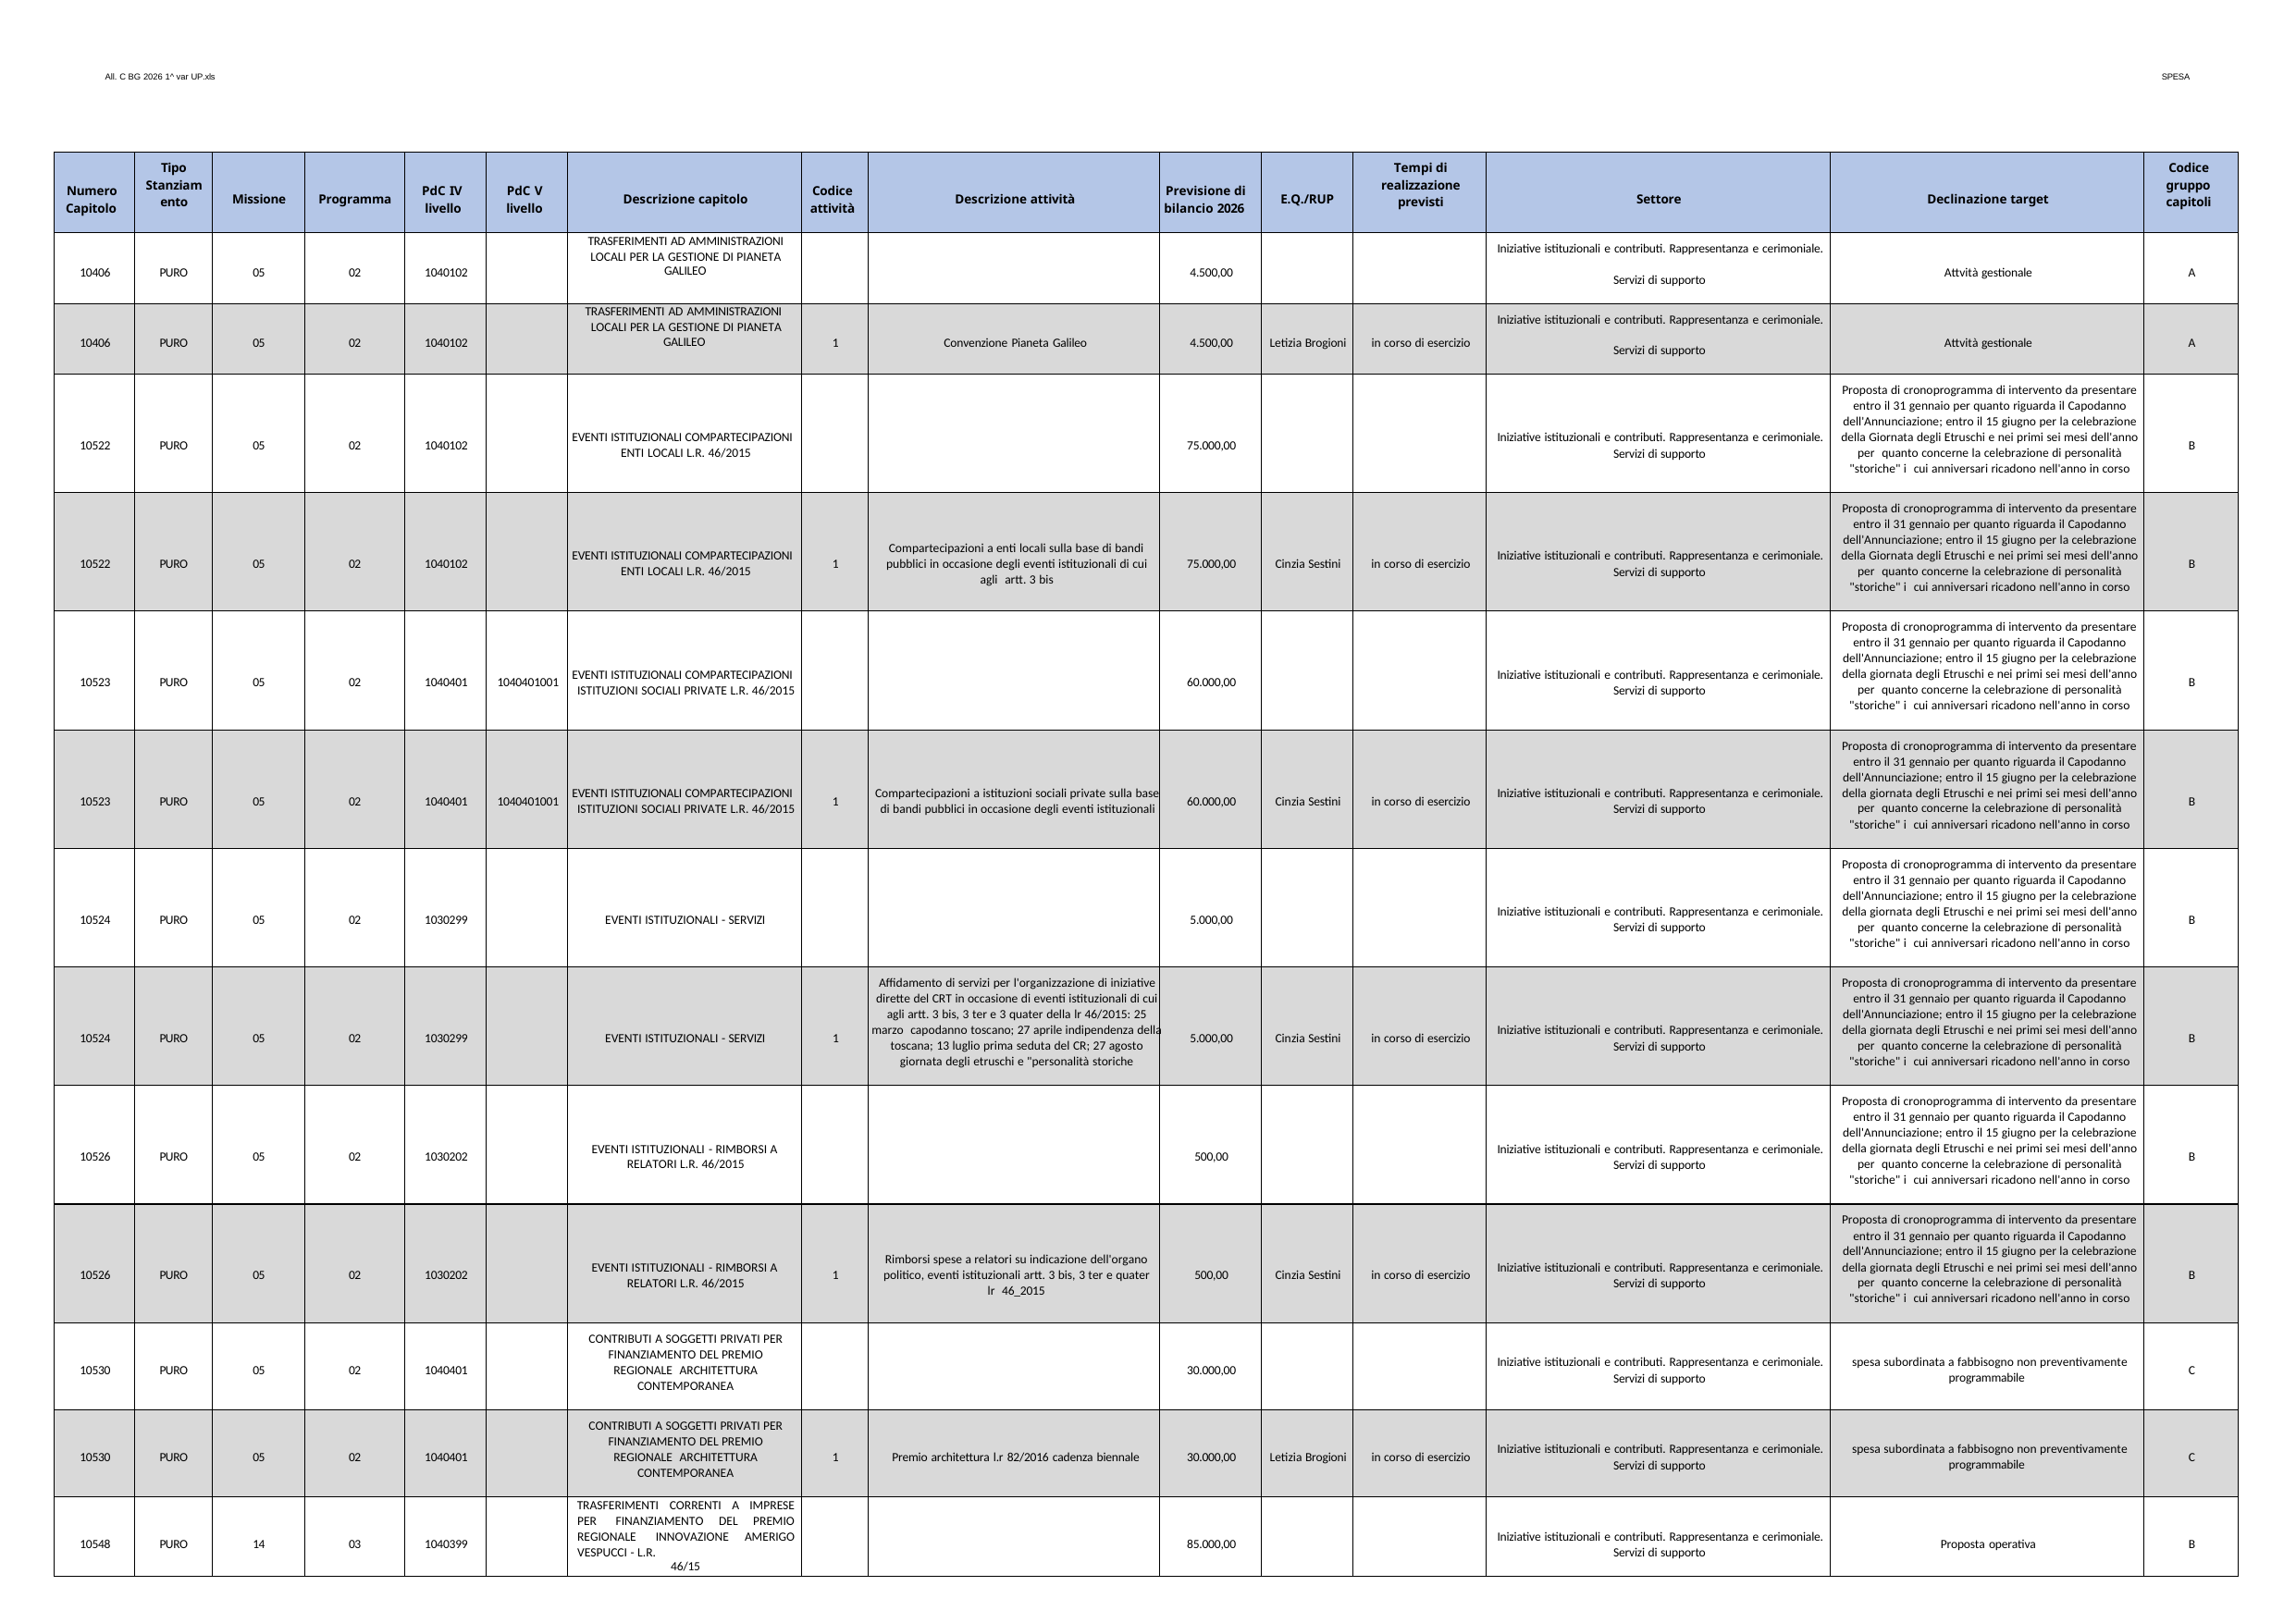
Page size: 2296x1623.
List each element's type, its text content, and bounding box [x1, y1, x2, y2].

table_cell CONTRIBUTI A SOGGETTI PRIVATI PER FINANZIAMENTO DEL PREMIO REGIONALE ARCHITETTURA CONTEMPORANEA [568, 1323, 801, 1409]
table_cell [487, 1410, 567, 1496]
table_cell 05 [213, 304, 304, 374]
table_cell 1 [802, 731, 868, 848]
table_cell Proposta operativa [1831, 1497, 2143, 1575]
table_cell EVENTI ISTITUZIONALI COMPARTECIPAZIONI ENTI LOCALI L.R. 46/2015 [568, 375, 801, 492]
table_cell 10524 [55, 849, 134, 966]
table_cell 02 [305, 375, 404, 492]
table_cell C [2144, 1410, 2238, 1496]
table_cell Letizia Brogioni [1262, 304, 1352, 374]
table_cell Compartecipazioni a istituzioni sociali private sulla base di bandi pubblici in occasione degli eventi istituzionali [869, 731, 1159, 848]
table_cell [869, 375, 1159, 492]
table_cell 60.000,00 [1160, 611, 1261, 729]
table_header Descrizione capitolo [568, 153, 801, 232]
table_cell 02 [305, 1410, 404, 1496]
table_cell TRASFERIMENTI AD AMMINISTRAZIONI LOCALI PER LA GESTIONE DI PIANETA GALILEO [568, 304, 801, 374]
table_cell TRASFERIMENTI CORRENTI A IMPRESE PER FINANZIAMENTO DEL PREMIO REGIONALE INNOVAZIONE AMERIGO VESPUCCI - L.R. 46/15 [568, 1497, 801, 1575]
table_cell [487, 1323, 567, 1409]
table_cell 10548 [55, 1497, 134, 1575]
table_cell [487, 1497, 567, 1575]
table_cell 1040401 [405, 611, 486, 729]
table_header Programma [305, 153, 404, 232]
table_cell [1262, 1323, 1352, 1409]
table_header Descrizione attività [869, 153, 1159, 232]
table_cell [802, 1086, 868, 1203]
table_cell 1040401001 [487, 731, 567, 848]
table_cell Proposta di cronoprogramma di intervento da presentare entro il 31 gennaio per quanto riguarda il Capodanno dell'Annunciazione; entro il 15 giugno per la celebrazione della giornata degli Etruschi e nei primi sei mesi dell'anno per quanto concerne la celebrazione di personalità "storiche" i cui anniversari ricadono nell'anno in corso [1831, 1086, 2143, 1203]
table_cell PURO [135, 233, 212, 302]
table_cell 02 [305, 611, 404, 729]
table_cell 10406 [55, 304, 134, 374]
table_cell 1030202 [405, 1086, 486, 1203]
table_cell 75.000,00 [1160, 493, 1261, 610]
table_cell 05 [213, 233, 304, 302]
table_cell PURO [135, 1410, 212, 1496]
table_cell 10526 [55, 1086, 134, 1203]
table_cell 1040102 [405, 304, 486, 374]
table_cell 1040102 [405, 375, 486, 492]
table_cell B [2144, 1086, 2238, 1203]
table_cell [1353, 611, 1486, 729]
table_cell PURO [135, 493, 212, 610]
table_cell 05 [213, 375, 304, 492]
table_cell Attvità gestionale [1831, 233, 2143, 302]
table_cell C [2144, 1323, 2238, 1409]
table_cell Attvità gestionale [1831, 304, 2143, 374]
table_cell EVENTI ISTITUZIONALI - RIMBORSI A RELATORI L.R. 46/2015 [568, 1086, 801, 1203]
table_cell B [2144, 731, 2238, 848]
table_cell [1353, 375, 1486, 492]
table_cell 10523 [55, 731, 134, 848]
table_cell 85.000,00 [1160, 1497, 1261, 1575]
table_cell 1040399 [405, 1497, 486, 1575]
table_cell 05 [213, 1086, 304, 1203]
table_cell spesa subordinata a fabbisogno non preventivamente programmabile [1831, 1410, 2143, 1496]
table_cell [869, 611, 1159, 729]
table_cell B [2144, 849, 2238, 966]
table_cell 75.000,00 [1160, 375, 1261, 492]
table_cell 10522 [55, 375, 134, 492]
table_cell Letizia Brogioni [1262, 1410, 1352, 1496]
table_cell 05 [213, 1410, 304, 1496]
table_cell TRASFERIMENTI AD AMMINISTRAZIONI LOCALI PER LA GESTIONE DI PIANETA GALILEO [568, 233, 801, 302]
table_cell [1353, 1323, 1486, 1409]
table_header Codice gruppo capitoli [2144, 153, 2238, 232]
table_cell PURO [135, 1497, 212, 1575]
table_cell Iniziative istituzionali e contributi. Rappresentanza e cerimoniale. Servizi di supporto [1487, 1205, 1830, 1322]
table_cell [1353, 1497, 1486, 1575]
table_cell Iniziative istituzionali e contributi. Rappresentanza e cerimoniale. Servizi di supporto [1487, 731, 1830, 848]
table_cell Proposta di cronoprogramma di intervento da presentare entro il 31 gennaio per quanto riguarda il Capodanno dell'Annunciazione; entro il 15 giugno per la celebrazione della giornata degli Etruschi e nei primi sei mesi dell'anno per quanto concerne la celebrazione di personalità "storiche" i cui anniversari ricadono nell'anno in corso [1831, 849, 2143, 966]
table_cell B [2144, 1497, 2238, 1575]
table_cell Iniziative istituzionali e contributi. Rappresentanza e cerimoniale. Servizi di supporto [1487, 233, 1830, 302]
table_cell spesa subordinata a fabbisogno non preventivamente programmabile [1831, 1323, 2143, 1409]
table_cell 1 [802, 493, 868, 610]
table_cell 30.000,00 [1160, 1410, 1261, 1496]
table_cell PURO [135, 731, 212, 848]
table_cell [487, 375, 567, 492]
table_cell [1353, 233, 1486, 302]
table_cell 1030299 [405, 967, 486, 1085]
table_cell in corso di esercizio [1353, 1410, 1486, 1496]
table_cell 02 [305, 493, 404, 610]
table_cell 10530 [55, 1410, 134, 1496]
table_cell [1353, 1086, 1486, 1203]
table_cell Iniziative istituzionali e contributi. Rappresentanza e cerimoniale. Servizi di supporto [1487, 849, 1830, 966]
table_header Numero Capitolo [55, 153, 134, 232]
table_cell 14 [213, 1497, 304, 1575]
table_cell B [2144, 1205, 2238, 1322]
table_cell Compartecipazioni a enti locali sulla base di bandi pubblici in occasione degli eventi istituzionali di cui agli artt. 3 bis [869, 493, 1159, 610]
table_cell [487, 493, 567, 610]
table_header Declinazione target [1831, 153, 2143, 232]
table_cell EVENTI ISTITUZIONALI COMPARTECIPAZIONI ISTITUZIONI SOCIALI PRIVATE L.R. 46/2015 [568, 731, 801, 848]
table_cell 02 [305, 1323, 404, 1409]
table_cell [869, 1086, 1159, 1203]
table_cell PURO [135, 1086, 212, 1203]
table_cell [487, 849, 567, 966]
table_cell Cinzia Sestini [1262, 967, 1352, 1085]
table_cell Iniziative istituzionali e contributi. Rappresentanza e cerimoniale. Servizi di supporto [1487, 493, 1830, 610]
table_cell Affidamento di servizi per l'organizzazione di iniziative dirette del CRT in occasione di eventi istituzionali di cui agli artt. 3 bis, 3 ter e 3 quater della lr 46/2015: 25 marzo capodanno toscano; 27 aprile indipendenza della toscana; 13 luglio prima seduta del CR; 27 agosto giornata degli etruschi e "personalità storiche [869, 967, 1159, 1085]
table_cell 05 [213, 731, 304, 848]
table_cell 10526 [55, 1205, 134, 1322]
table_cell EVENTI ISTITUZIONALI - SERVIZI [568, 849, 801, 966]
table_cell B [2144, 493, 2238, 610]
table_cell 500,00 [1160, 1205, 1261, 1322]
table_cell 02 [305, 1205, 404, 1322]
table_cell 1040401 [405, 731, 486, 848]
table_cell EVENTI ISTITUZIONALI COMPARTECIPAZIONI ISTITUZIONI SOCIALI PRIVATE L.R. 46/2015 [568, 611, 801, 729]
table_cell [487, 967, 567, 1085]
table_cell PURO [135, 1323, 212, 1409]
table_header Tipo Stanziam ento [135, 153, 212, 232]
table_cell [487, 233, 567, 302]
table_cell 02 [305, 1086, 404, 1203]
table_cell 1 [802, 1410, 868, 1496]
table_cell Cinzia Sestini [1262, 1205, 1352, 1322]
table_cell [1262, 1086, 1352, 1203]
table_cell in corso di esercizio [1353, 493, 1486, 610]
table_cell [1262, 849, 1352, 966]
table_cell Convenzione Pianeta Galileo [869, 304, 1159, 374]
table_cell [487, 304, 567, 374]
table_header E.Q./RUP [1262, 153, 1352, 232]
table_cell 1040102 [405, 233, 486, 302]
table_cell 02 [305, 967, 404, 1085]
table_cell [1262, 233, 1352, 302]
table_cell 03 [305, 1497, 404, 1575]
table_cell 10522 [55, 493, 134, 610]
table_cell Iniziative istituzionali e contributi. Rappresentanza e cerimoniale. Servizi di supporto [1487, 1086, 1830, 1203]
table_cell [802, 233, 868, 302]
table_cell 1040102 [405, 493, 486, 610]
table_cell 1 [802, 304, 868, 374]
table_cell Iniziative istituzionali e contributi. Rappresentanza e cerimoniale. Servizi di supporto [1487, 304, 1830, 374]
table_cell Iniziative istituzionali e contributi. Rappresentanza e cerimoniale. Servizi di supporto [1487, 1410, 1830, 1496]
table_cell Premio architettura l.r 82/2016 cadenza biennale [869, 1410, 1159, 1496]
table_cell [1262, 1497, 1352, 1575]
table_cell 10524 [55, 967, 134, 1085]
table_cell [802, 1497, 868, 1575]
table_header PdC V livello [487, 153, 567, 232]
table_cell 1040401 [405, 1323, 486, 1409]
table_cell Proposta di cronoprogramma di intervento da presentare entro il 31 gennaio per quanto riguarda il Capodanno dell'Annunciazione; entro il 15 giugno per la celebrazione della giornata degli Etruschi e nei primi sei mesi dell'anno per quanto concerne la celebrazione di personalità "storiche" i cui anniversari ricadono nell'anno in corso [1831, 1205, 2143, 1322]
table_cell [802, 849, 868, 966]
table_header Codice attività [802, 153, 868, 232]
table_cell [487, 1205, 567, 1322]
table_cell [869, 1323, 1159, 1409]
table_cell [869, 233, 1159, 302]
table_cell 02 [305, 233, 404, 302]
table_cell 05 [213, 611, 304, 729]
table_header PdC IV livello [405, 153, 486, 232]
table_cell 02 [305, 849, 404, 966]
table_cell B [2144, 967, 2238, 1085]
table_cell 05 [213, 1323, 304, 1409]
table_cell [802, 375, 868, 492]
table_cell PURO [135, 375, 212, 492]
table_cell Proposta di cronoprogramma di intervento da presentare entro il 31 gennaio per quanto riguarda il Capodanno dell'Annunciazione; entro il 15 giugno per la celebrazione della giornata degli Etruschi e nei primi sei mesi dell'anno per quanto concerne la celebrazione di personalità "storiche" i cui anniversari ricadono nell'anno in corso [1831, 731, 2143, 848]
table_cell 02 [305, 304, 404, 374]
table_cell Cinzia Sestini [1262, 493, 1352, 610]
table_cell 05 [213, 967, 304, 1085]
table_cell Iniziative istituzionali e contributi. Rappresentanza e cerimoniale. Servizi di supporto [1487, 967, 1830, 1085]
table_cell 1030299 [405, 849, 486, 966]
table_cell Proposta di cronoprogramma di intervento da presentare entro il 31 gennaio per quanto riguarda il Capodanno dell'Annunciazione; entro il 15 giugno per la celebrazione della Giornata degli Etruschi e nei primi sei mesi dell'anno per quanto concerne la celebrazione di personalità "storiche" i cui anniversari ricadono nell'anno in corso [1831, 375, 2143, 492]
table_cell Rimborsi spese a relatori su indicazione dell'organo politico, eventi istituzionali artt. 3 bis, 3 ter e quater lr 46_2015 [869, 1205, 1159, 1322]
table_cell PURO [135, 611, 212, 729]
table_cell EVENTI ISTITUZIONALI - RIMBORSI A RELATORI L.R. 46/2015 [568, 1205, 801, 1322]
table_cell 02 [305, 731, 404, 848]
table_cell in corso di esercizio [1353, 304, 1486, 374]
table_cell 05 [213, 849, 304, 966]
table_cell [869, 1497, 1159, 1575]
table_header Tempi di realizzazione previsti [1353, 153, 1486, 232]
table_cell PURO [135, 304, 212, 374]
table_cell Iniziative istituzionali e contributi. Rappresentanza e cerimoniale. Servizi di supporto [1487, 375, 1830, 492]
table_cell 4.500,00 [1160, 304, 1261, 374]
table_cell A [2144, 233, 2238, 302]
table_cell Cinzia Sestini [1262, 731, 1352, 848]
table_cell Proposta di cronoprogramma di intervento da presentare entro il 31 gennaio per quanto riguarda il Capodanno dell'Annunciazione; entro il 15 giugno per la celebrazione della giornata degli Etruschi e nei primi sei mesi dell'anno per quanto concerne la celebrazione di personalità "storiche" i cui anniversari ricadono nell'anno in corso [1831, 611, 2143, 729]
table_cell 500,00 [1160, 1086, 1261, 1203]
table_cell PURO [135, 849, 212, 966]
table_cell B [2144, 611, 2238, 729]
table_cell CONTRIBUTI A SOGGETTI PRIVATI PER FINANZIAMENTO DEL PREMIO REGIONALE ARCHITETTURA CONTEMPORANEA [568, 1410, 801, 1496]
table_cell A [2144, 304, 2238, 374]
table_cell in corso di esercizio [1353, 967, 1486, 1085]
table_cell 1 [802, 967, 868, 1085]
table_cell [487, 1086, 567, 1203]
table_cell [802, 1323, 868, 1409]
table_cell EVENTI ISTITUZIONALI COMPARTECIPAZIONI ENTI LOCALI L.R. 46/2015 [568, 493, 801, 610]
table_cell 05 [213, 1205, 304, 1322]
table_cell Proposta di cronoprogramma di intervento da presentare entro il 31 gennaio per quanto riguarda il Capodanno dell'Annunciazione; entro il 15 giugno per la celebrazione della giornata degli Etruschi e nei primi sei mesi dell'anno per quanto concerne la celebrazione di personalità "storiche" i cui anniversari ricadono nell'anno in corso [1831, 967, 2143, 1085]
table_header Settore [1487, 153, 1830, 232]
table_cell 05 [213, 493, 304, 610]
table_cell 30.000,00 [1160, 1323, 1261, 1409]
table_cell 10530 [55, 1323, 134, 1409]
table_cell [1262, 611, 1352, 729]
table_cell Proposta di cronoprogramma di intervento da presentare entro il 31 gennaio per quanto riguarda il Capodanno dell'Annunciazione; entro il 15 giugno per la celebrazione della Giornata degli Etruschi e nei primi sei mesi dell'anno per quanto concerne la celebrazione di personalità "storiche" i cui anniversari ricadono nell'anno in corso [1831, 493, 2143, 610]
table_cell 1 [802, 1205, 868, 1322]
table_cell 1040401001 [487, 611, 567, 729]
table_cell 1030202 [405, 1205, 486, 1322]
table_cell [1262, 375, 1352, 492]
table_cell [869, 849, 1159, 966]
table_cell 5.000,00 [1160, 849, 1261, 966]
table_cell B [2144, 375, 2238, 492]
table_cell 5.000,00 [1160, 967, 1261, 1085]
table_header Previsione di bilancio 2026 [1160, 153, 1261, 232]
table_cell 60.000,00 [1160, 731, 1261, 848]
table_cell PURO [135, 1205, 212, 1322]
table_cell Iniziative istituzionali e contributi. Rappresentanza e cerimoniale. Servizi di supporto [1487, 1497, 1830, 1575]
table_cell Iniziative istituzionali e contributi. Rappresentanza e cerimoniale. Servizi di supporto [1487, 611, 1830, 729]
table_cell 1040401 [405, 1410, 486, 1496]
table_cell 4.500,00 [1160, 233, 1261, 302]
table_cell PURO [135, 967, 212, 1085]
table_cell EVENTI ISTITUZIONALI - SERVIZI [568, 967, 801, 1085]
table_cell Iniziative istituzionali e contributi. Rappresentanza e cerimoniale. Servizi di supporto [1487, 1323, 1830, 1409]
table_cell in corso di esercizio [1353, 1205, 1486, 1322]
table_header Missione [213, 153, 304, 232]
table_cell 10406 [55, 233, 134, 302]
table_cell 10523 [55, 611, 134, 729]
table_cell in corso di esercizio [1353, 731, 1486, 848]
table_cell [1353, 849, 1486, 966]
table_cell [802, 611, 868, 729]
